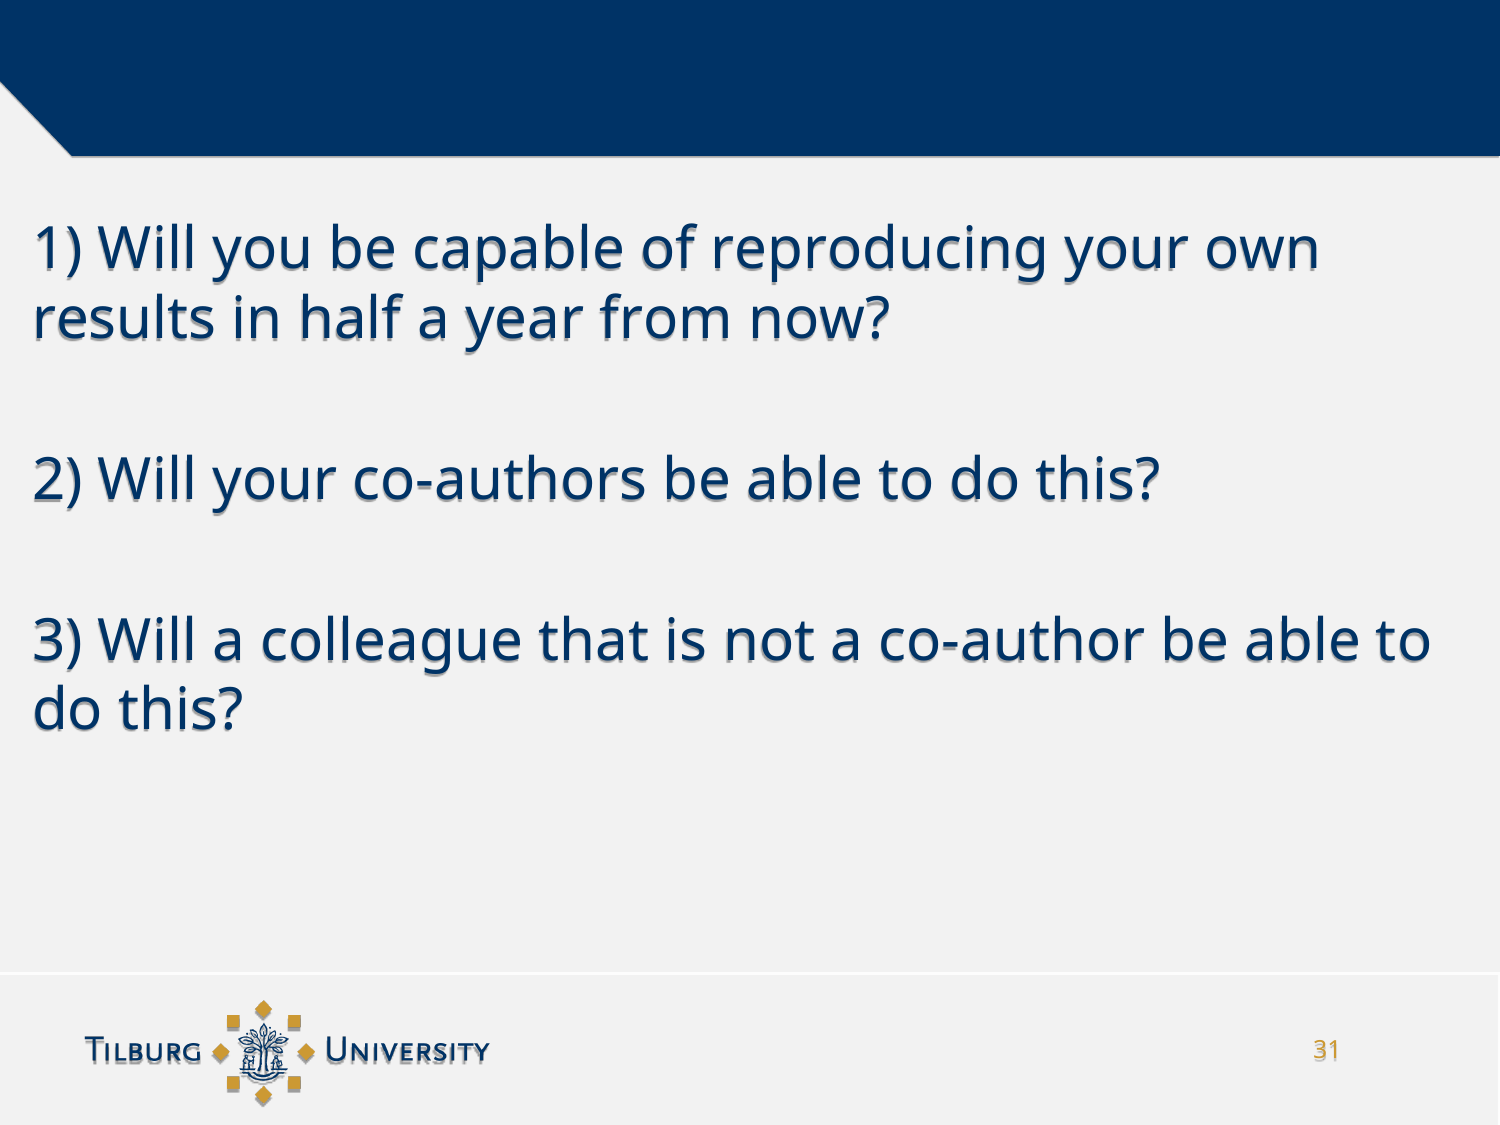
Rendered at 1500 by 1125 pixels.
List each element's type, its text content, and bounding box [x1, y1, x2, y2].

text_box 1) Will you be capable of reproducing your own results in half a year from now? 2) Will your co-authors be able to do this? 3) Will a colleague that is not a co-author be able to do this? [14, 202, 1450, 971]
text_box [1298, 1026, 1426, 1087]
